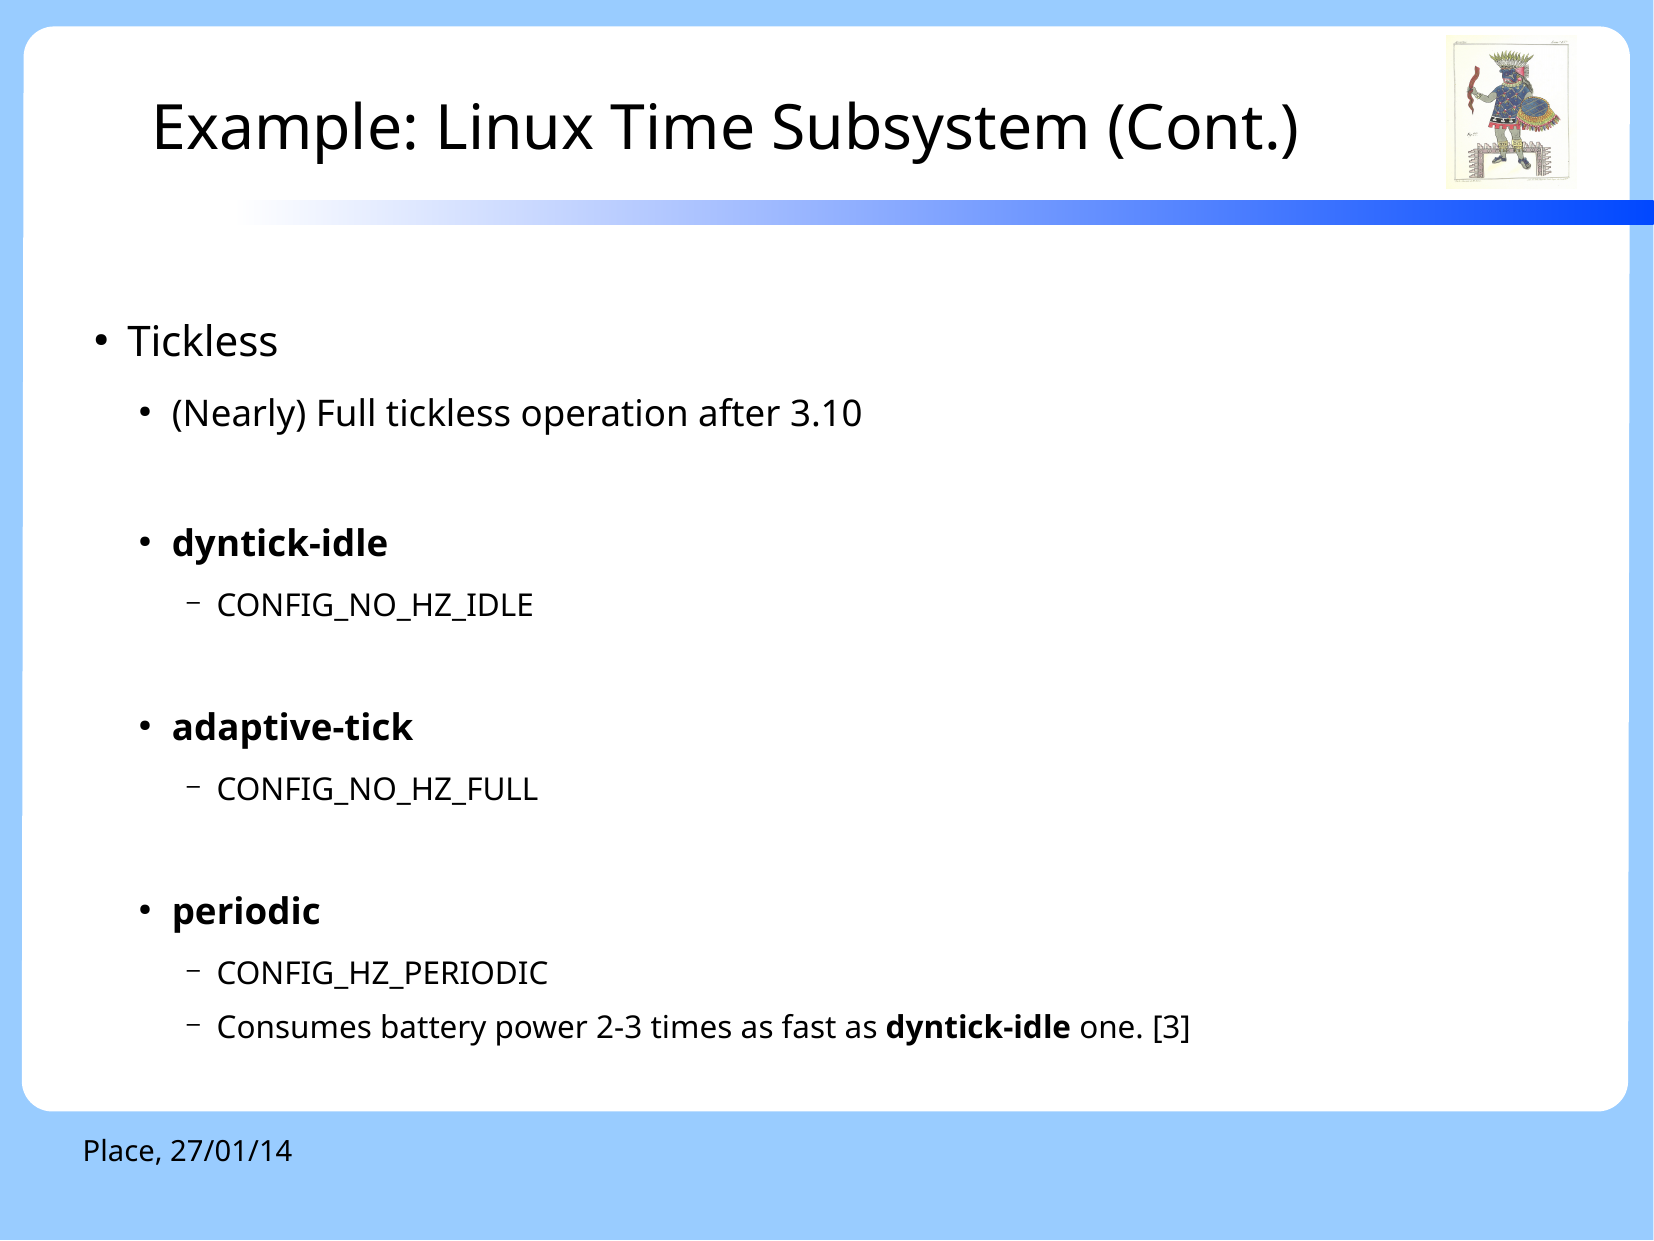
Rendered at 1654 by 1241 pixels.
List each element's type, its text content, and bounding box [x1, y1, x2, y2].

title Example: Linux Time Subsystem (Cont.) [82, 49, 1371, 201]
picture [1446, 35, 1577, 189]
list Tickless (Nearly) Full tickless operation after 3.10 dyntick-idle CONFIG_NO_HZ_IDLE adaptive-tick CONFIG_NO_HZ_FULL periodic CONFIG_HZ_PERIODIC Consumes battery power 2-3 times as fast as dyntick-idle one. [3] [82, 236, 1571, 1055]
